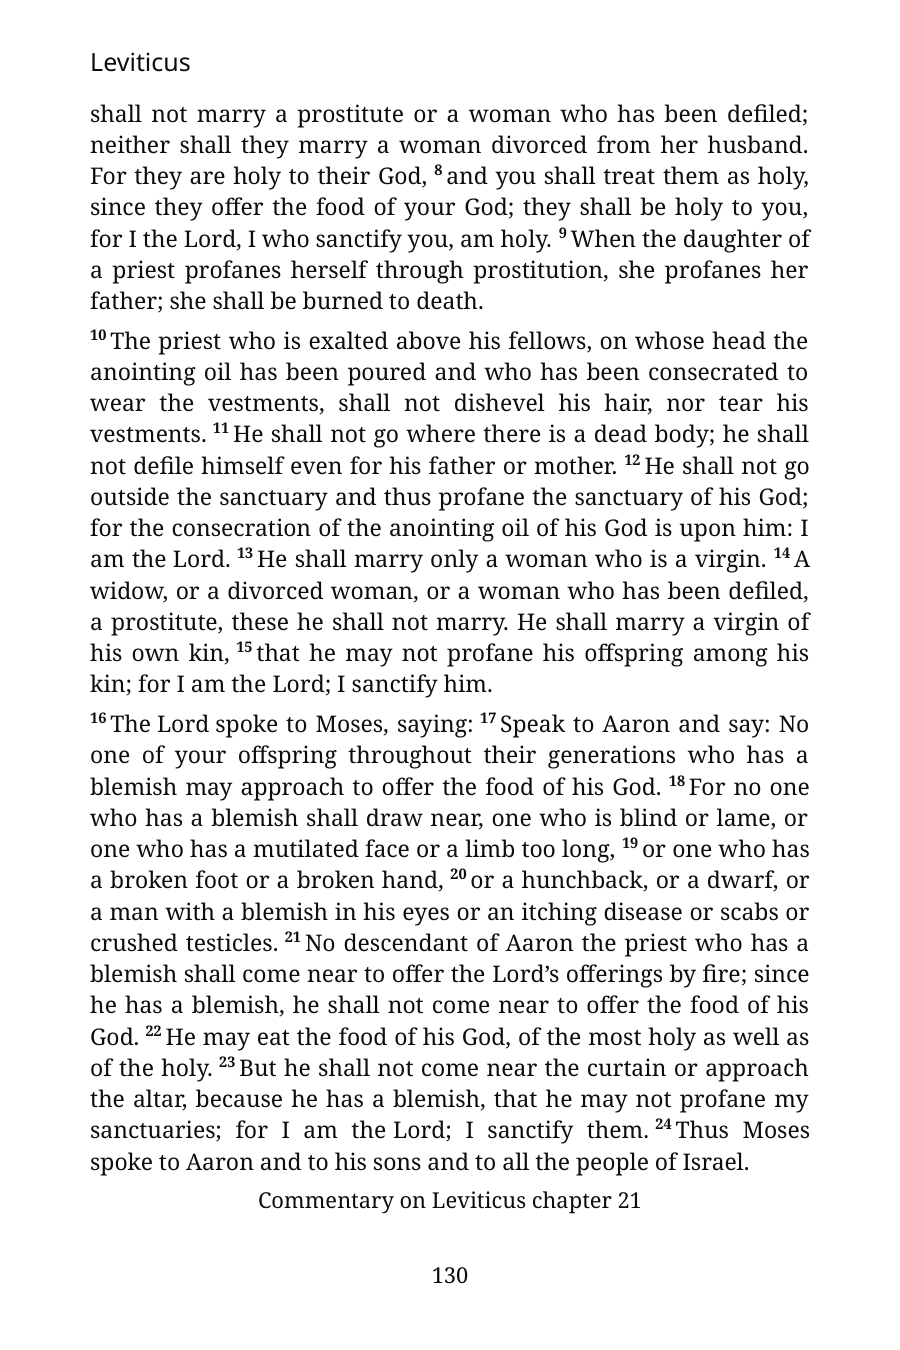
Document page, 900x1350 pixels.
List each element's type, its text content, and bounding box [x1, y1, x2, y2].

text 16 The Lord spoke to Moses, saying: 17 Speak to Aaron and say: No one of your offspring throughout their generations who has a blemish may approach to offer the food of his God. 18 For no one who has a blemish shall draw near, one who is blind or lame, or one who has a mutilated face or a limb too long, 19 or one who has a broken foot or a broken hand, 20 or a hunchback, or a dwarf, or a man with a blemish in his eyes or an itching disease or scabs or crushed testicles. 21 No descendant of Aaron the priest who has a blemish shall come near to offer the Lord’s offerings by fire; since he has a blemish, he shall not come near to offer the food of his God. 22 He may eat the food of his God, of the most holy as well as of the holy. 23 But he shall not come near the curtain or approach the altar, because he has a blemish, that he may not profane my sanctuaries; for I am the Lord; I sanctify them. 24 Thus Moses spoke to Aaron and to his sons and to all the people of Israel. [90, 708, 810, 1177]
text shall not marry a prostitute or a woman who has been defiled; neither shall they marry a woman divorced from her husband. For they are holy to their God, 8 and you shall treat them as holy, since they offer the food of your God; they shall be holy to you, for I the Lord, I who sanctify you, am holy. 9 When the daughter of a priest profanes herself through prostitution, she profanes her father; she shall be burned to death. [90, 97, 810, 316]
text Commentary on Leviticus chapter 21 [90, 1185, 810, 1215]
text 10 The priest who is exalted above his fellows, on whose head the anointing oil has been poured and who has been consecrated to wear the vestments, shall not dishevel his hair, nor tear his vestments. 11 He shall not go where there is a dead body; he shall not defile himself even for his father or mother. 12 He shall not go outside the sanctuary and thus profane the sanctuary of his God; for the consecration of the anointing oil of his God is upon him: I am the Lord. 13 He shall marry only a woman who is a virgin. 14 A widow, or a divorced woman, or a woman who has been defiled, a prostitute, these he shall not marry. He shall marry a virgin of his own kin, 15 that he may not profane his offspring among his kin; for I am the Lord; I sanctify him. [90, 324, 810, 699]
